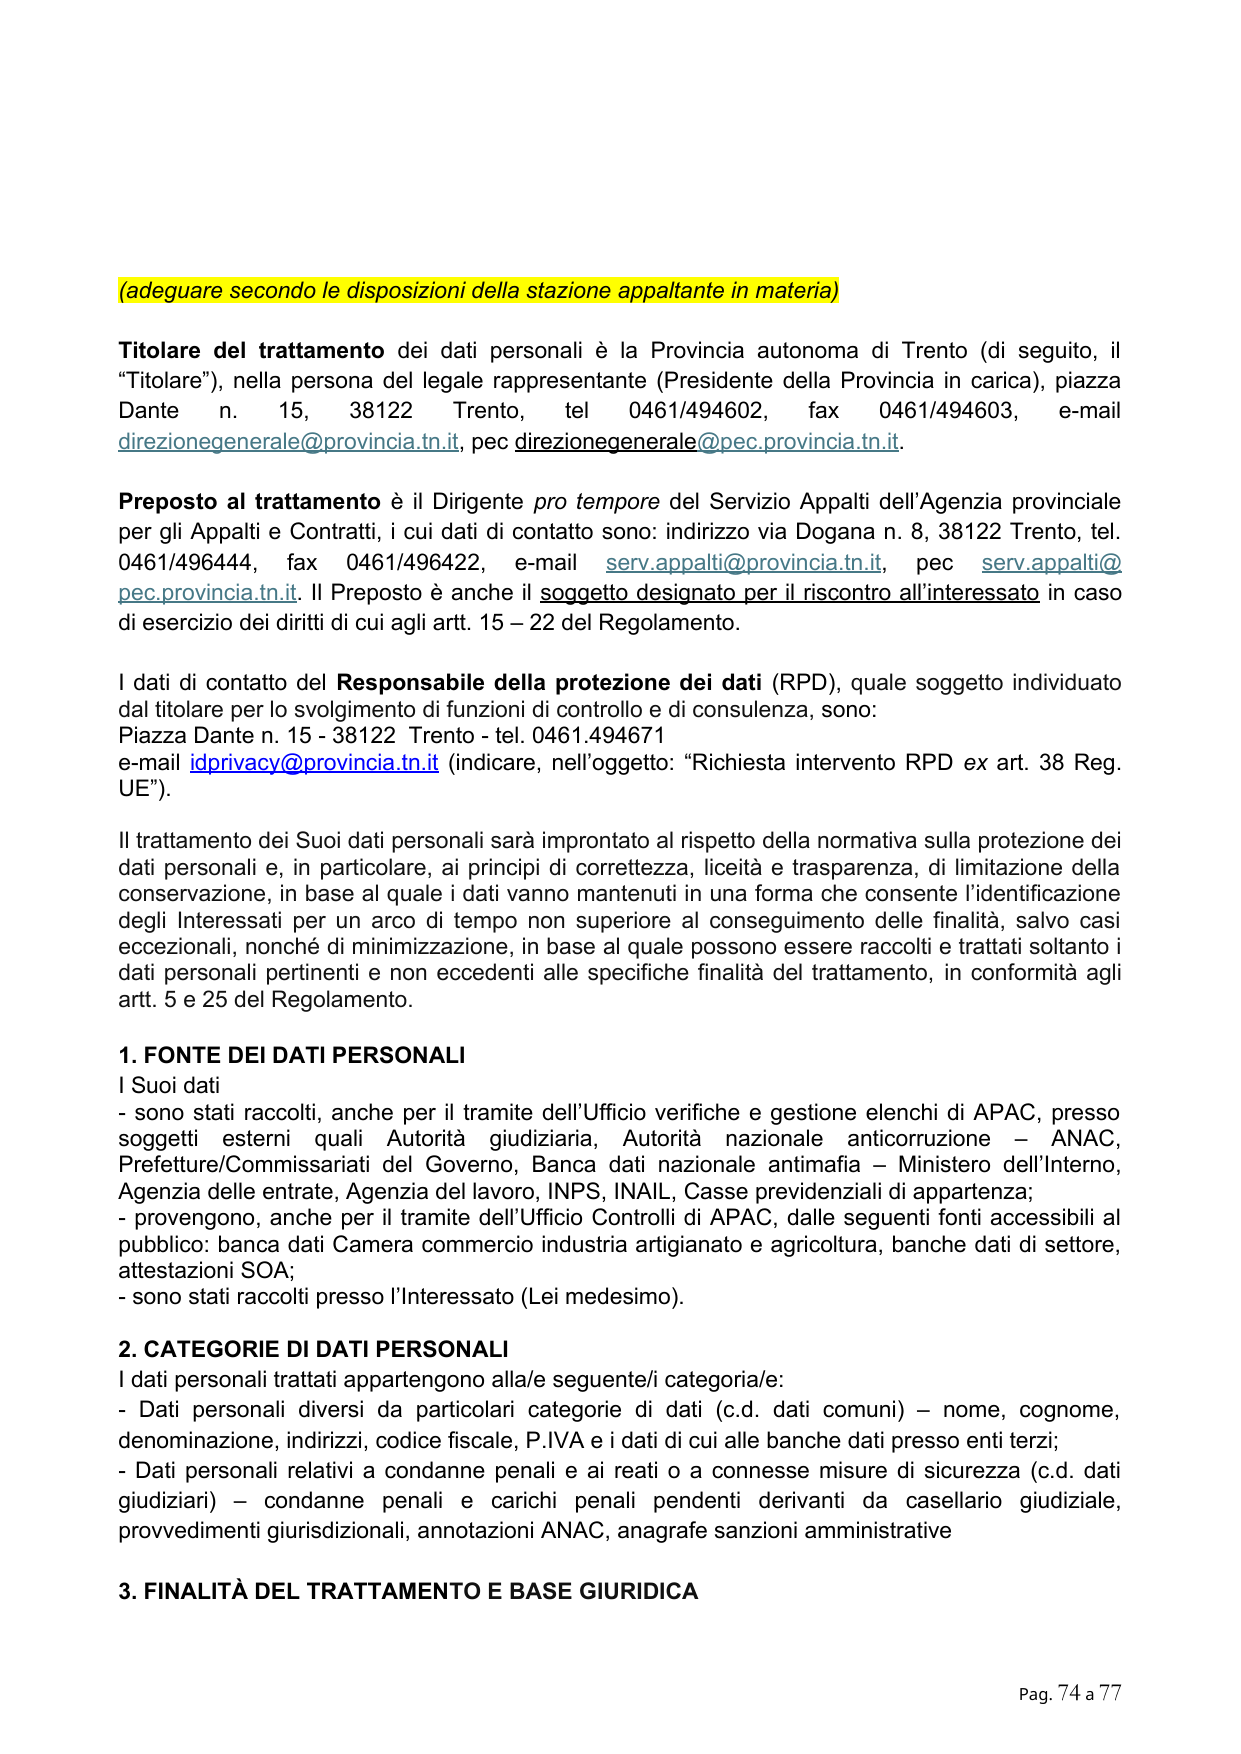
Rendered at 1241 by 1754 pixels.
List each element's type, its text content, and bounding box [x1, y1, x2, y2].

text - provengono, anche per il tramite dell’Ufficio Controlli di APAC, dalle seguenti fonti accessibili al pubblico: banca dati Camera commercio industria artigianato e agricoltura, banche dati di settore, attestazioni SOA; [118, 1204, 1122, 1283]
text I dati di contatto del Responsabile della protezione dei dati (RPD), quale soggetto individuato dal titolare per lo svolgimento di funzioni di controllo e di consulenza, sono: [118, 669, 1122, 722]
text Preposto al trattamento è il Dirigente pro tempore del Servizio Appalti dell’Agenzia provinciale per gli Appalti e Contratti, i cui dati di contatto sono: indirizzo via Dogana n. 8, 38122 Trento, tel. 0461/496444, fax 0461/496422, e-mail serv.appalti@provincia.tn.it, pec serv.appalti@ pec.provincia.tn.it. Il Preposto è anche il soggetto designato per il riscontro all’interessato in caso di esercizio dei diritti di cui agli artt. 15 – 22 del Regolamento. [118, 488, 1122, 635]
text 1. FONTE DEI DATI PERSONALI [118, 1042, 1122, 1068]
text - Dati personali relativi a condanne penali e ai reati o a connesse misure di sicurezza (c.d. dati giudiziari) – condanne penali e carichi penali pendenti derivanti da casellario giudiziale, provvedimenti giurisdizionali, annotazioni ANAC, anagrafe sanzioni amministrative [118, 1457, 1122, 1543]
text - sono stati raccolti, anche per il tramite dell’Ufficio verifiche e gestione elenchi di APAC, presso soggetti esterni quali Autorità giudiziaria, Autorità nazionale anticorruzione – ANAC, Prefetture/Commissariati del Governo, Banca dati nazionale antimafia – Ministero dell’Interno, Agenzia delle entrate, Agenzia del lavoro, INPS, INAIL, Casse previdenziali di appartenza; [118, 1099, 1122, 1204]
text 3. FINALITÀ DEL TRATTAMENTO E BASE GIURIDICA [118, 1578, 1122, 1604]
text - sono stati raccolti presso l’Interessato (Lei medesimo). [118, 1283, 1122, 1309]
text Piazza Dante n. 15 - 38122 Trento - tel. 0461.494671 [118, 722, 1122, 748]
text (adeguare secondo le disposizioni della stazione appaltante in materia) [118, 277, 1122, 303]
text - Dati personali diversi da particolari categorie di dati (c.d. dati comuni) – nome, cognome, denominazione, indirizzi, codice fiscale, P.IVA e i dati di cui alle banche dati presso enti terzi; [118, 1396, 1122, 1453]
text e-mail idprivacy@provincia.tn.it (indicare, nell’oggetto: “Richiesta intervento RPD ex art. 38 Reg. UE”). [118, 748, 1122, 801]
text I Suoi dati [118, 1072, 1122, 1099]
text Il trattamento dei Suoi dati personali sarà improntato al rispetto della normativa sulla protezione dei dati personali e, in particolare, ai principi di correttezza, liceità e trasparenza, di limitazione della conservazione, in base al quale i dati vanno mantenuti in una forma che consente l’identificazione degli Interessati per un arco di tempo non superiore al conseguimento delle finalità, salvo casi eccezionali, nonché di minimizzazione, in base al quale possono essere raccolti e trattati soltanto i dati personali pertinenti e non eccedenti alle specifiche finalità del trattamento, in conformità agli artt. 5 e 25 del Regolamento. [118, 827, 1122, 1012]
text 2. CATEGORIE DI DATI PERSONALI [118, 1336, 1122, 1362]
text I dati personali trattati appartengono alla/e seguente/i categoria/e: [118, 1366, 1122, 1392]
text Titolare del trattamento dei dati personali è la Provincia autonoma di Trento (di seguito, il “Titolare”), nella persona del legale rappresentante (Presidente della Provincia in carica), piazza Dante n. 15, 38122 Trento, tel 0461/494602, fax 0461/494603, e-mail direzionegenerale@provincia.tn.it, pec direzionegenerale@pec.provincia.tn.it. [118, 337, 1122, 454]
